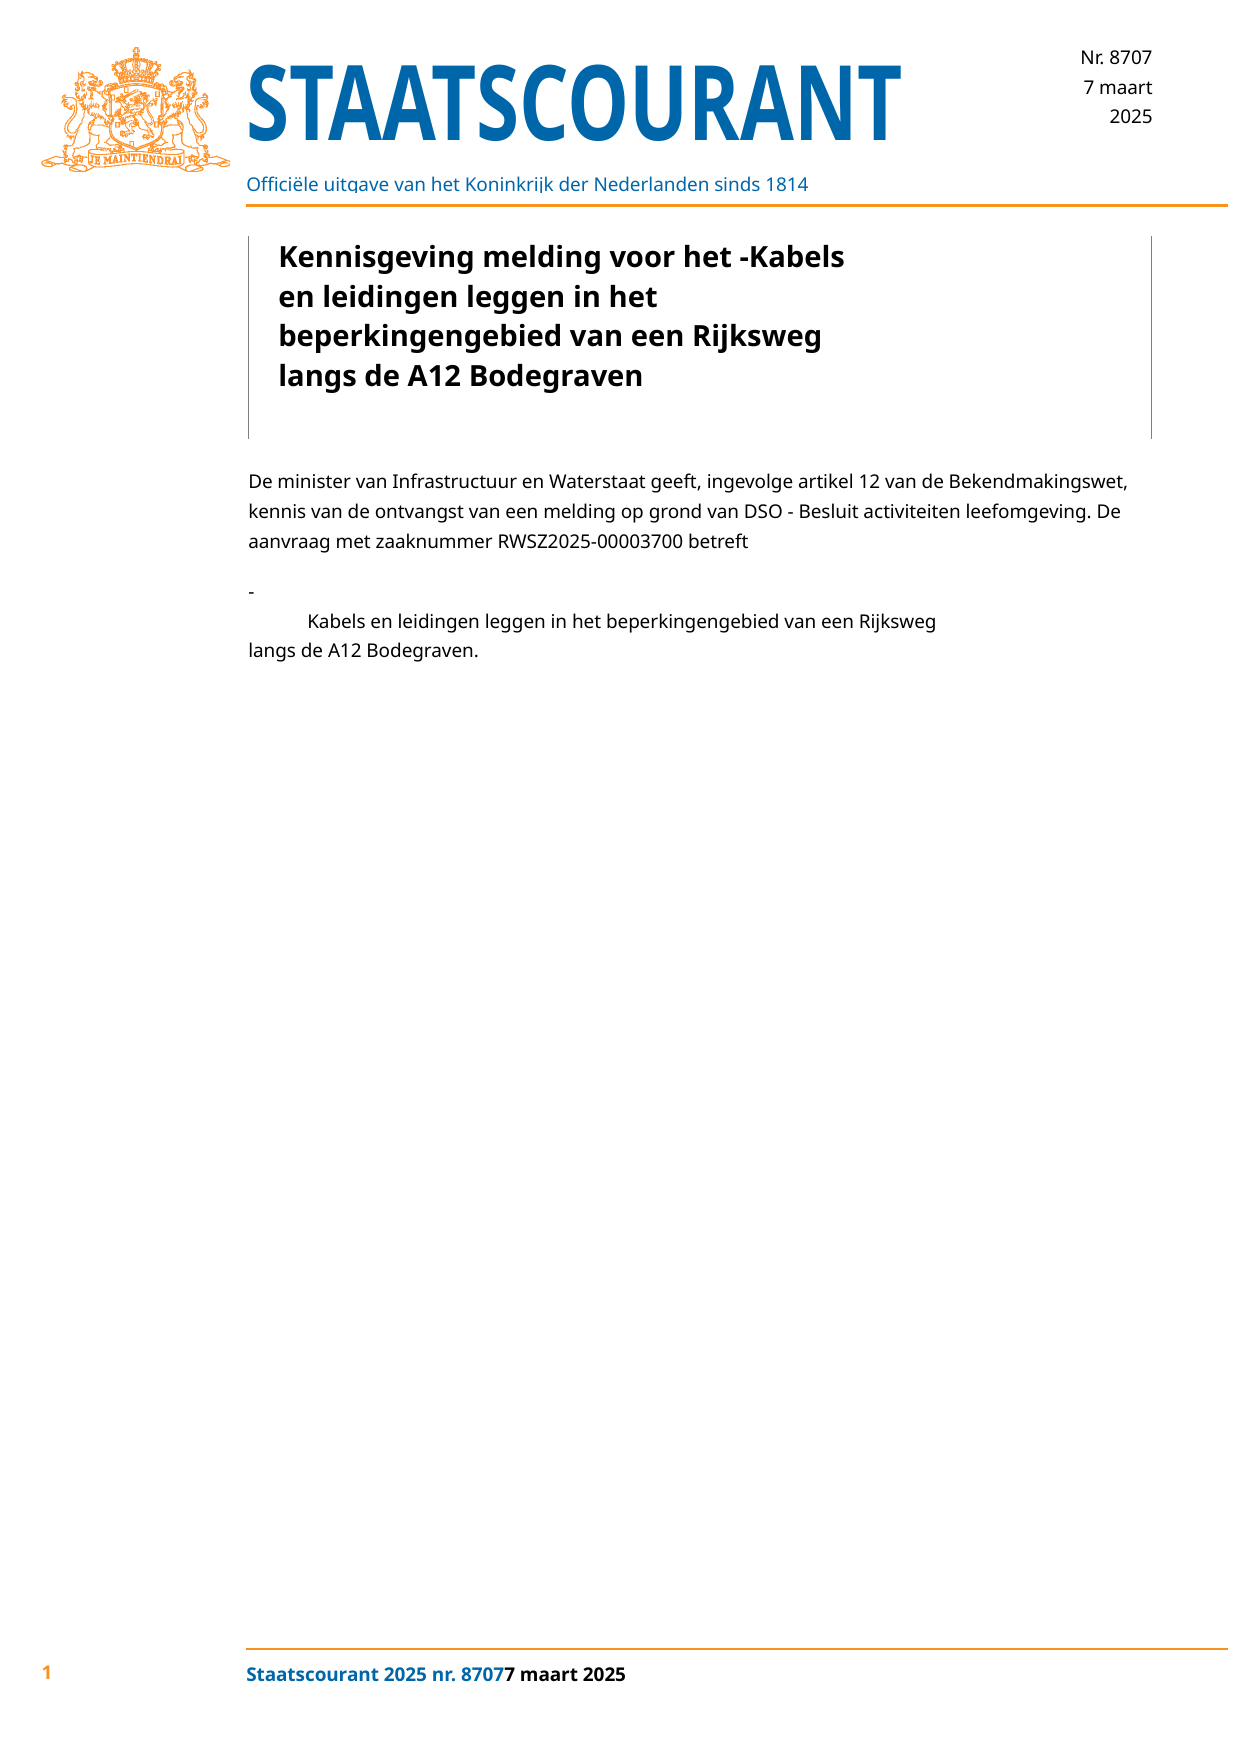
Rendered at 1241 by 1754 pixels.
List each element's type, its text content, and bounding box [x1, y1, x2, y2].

picture [912, 236, 1090, 414]
text De minister van Infrastructuur en Waterstaat geeft, ingevolge artikel 12 van de Bekendmakingswet, kennis van de ontvangst van een melding op grond van DSO - Besluit activiteiten leefomgeving. De aanvraag met zaaknummer RWSZ2025-00003700 betreft [248, 469, 1152, 553]
table_header [850, 414, 1151, 439]
text langs de A12 Bodegraven. [248, 637, 1152, 663]
table_header [1090, 236, 1151, 413]
list Kabels en leidingen leggen in het beperkingengebied van een Rijksweg [248, 608, 1152, 633]
table_header [850, 236, 912, 413]
table_header Kennisgeving melding voor het -Kabels en leidingen leggen in het beperkingengebied van een Rijksweg langs de A12 Bodegraven [249, 236, 850, 439]
picture [41, 47, 231, 172]
